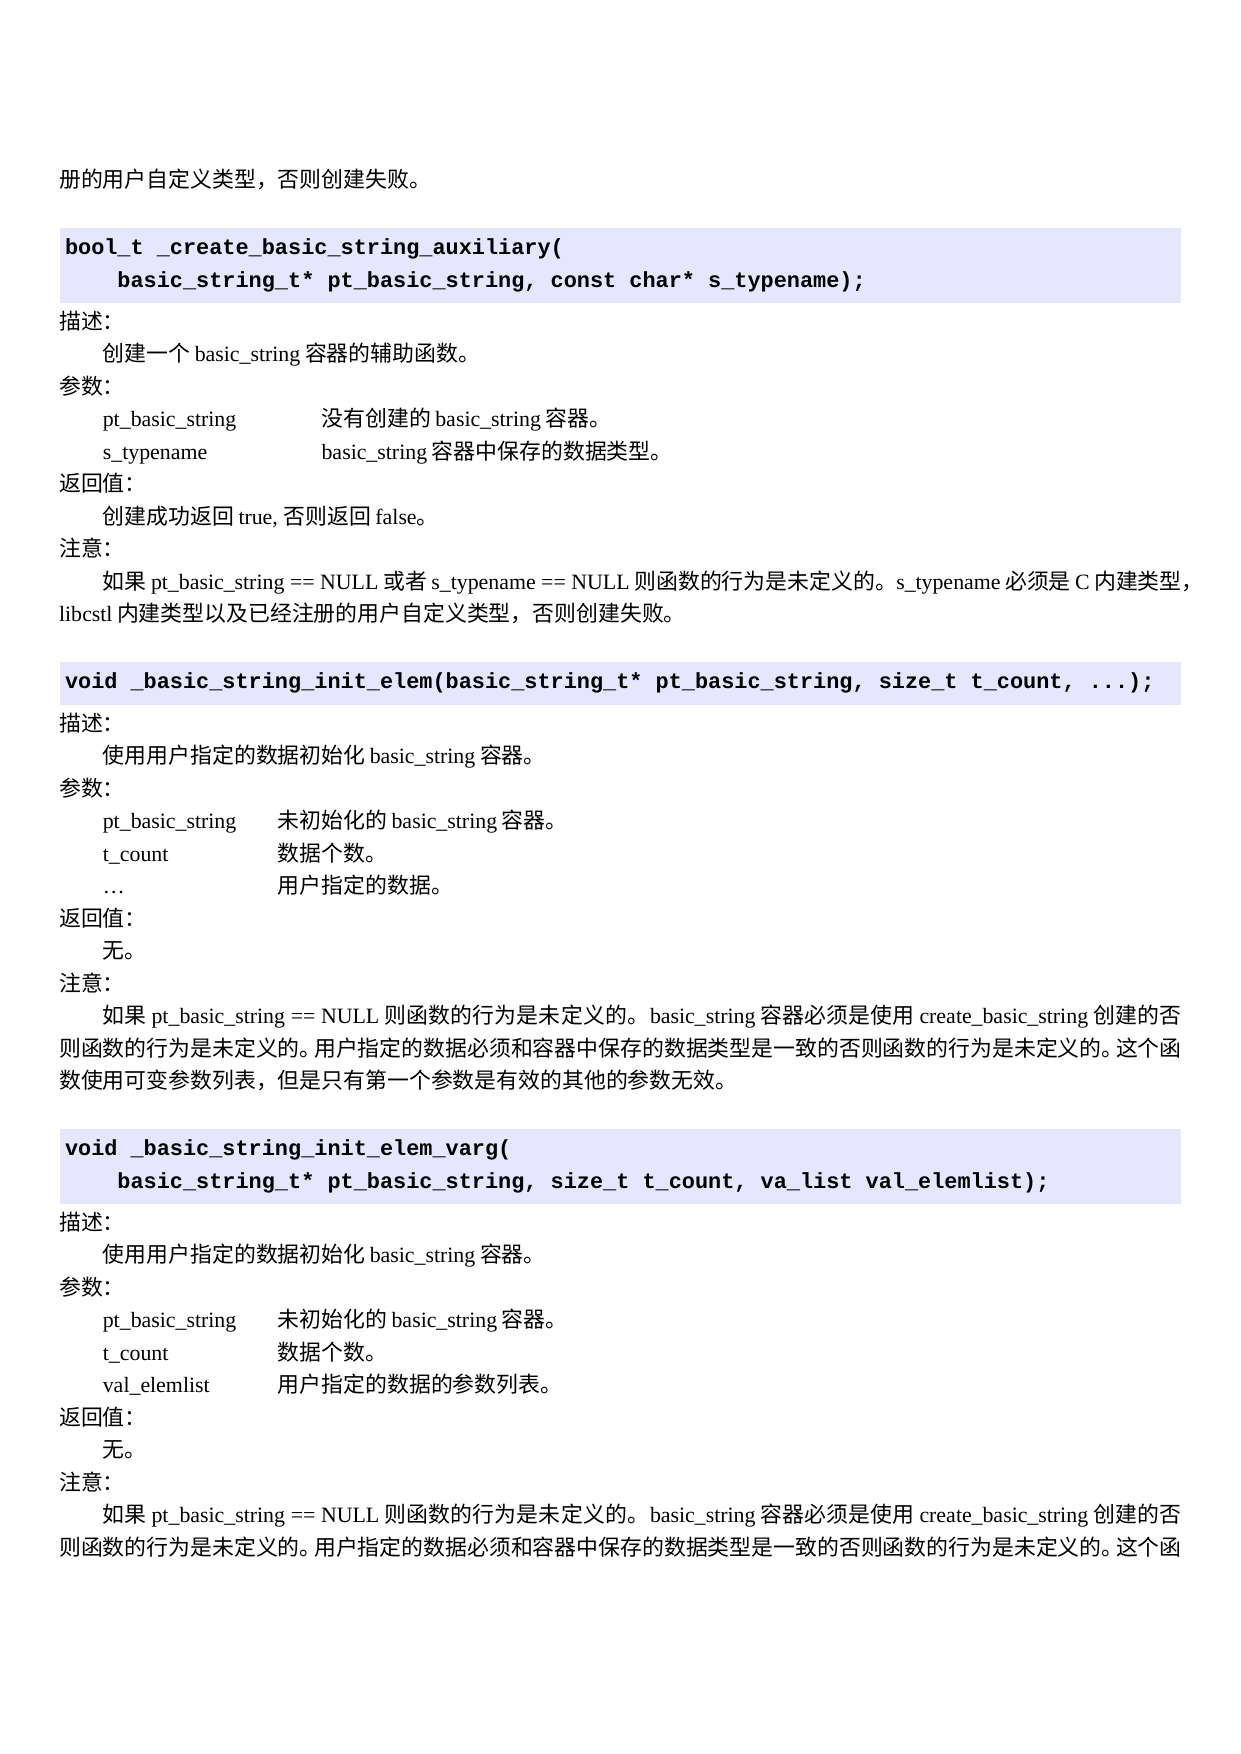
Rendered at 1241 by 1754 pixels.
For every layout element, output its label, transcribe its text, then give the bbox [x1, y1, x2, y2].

text s_typename basic_string容器中保存的数据类型。 [59, 433, 1181, 466]
text 返回值： [59, 900, 1181, 933]
text 使用用户指定的数据初始化basic_string容器。 [59, 1237, 1181, 1269]
table_header void _basic_string_init_elem_varg( basic_string_t* pt_basic_string, size_t t_count, va_list val_elemlist); [60, 1129, 1181, 1204]
text 无。 [59, 1432, 1181, 1464]
text 如果pt_basic_string == NULL则函数的行为是未定义的。basic_string容器必须是使用create_basic_string创建的否则函数的行为是未定义的。用户指定的数据必须和容器中保存的数据类型是一致的否则函数的行为是未定义的。这个函数使用可变参数列表，但是只有第一个参数是有效的其他的参数无效。 [59, 998, 1181, 1095]
text 参数： [59, 1269, 1181, 1302]
text 描述： [59, 1205, 1181, 1237]
text 如果pt_basic_string == NULL则函数的行为是未定义的。basic_string容器必须是使用create_basic_string创建的否则函数的行为是未定义的。用户指定的数据必须和容器中保存的数据类型是一致的否则函数的行为是未定义的。这个函 [59, 1497, 1181, 1562]
text 册的用户自定义类型，否则创建失败。 [59, 162, 1181, 194]
text 返回值： [59, 466, 1181, 498]
text 无。 [59, 933, 1181, 965]
text 使用用户指定的数据初始化basic_string容器。 [59, 738, 1181, 770]
table_header bool_t _create_basic_string_auxiliary( basic_string_t* pt_basic_string, const char* s_typename); [60, 228, 1181, 303]
text val_elemlist 用户指定的数据的参数列表。 [59, 1367, 1181, 1399]
text 注意： [59, 1464, 1181, 1497]
text t_count 数据个数。 [59, 835, 1181, 868]
text pt_basic_string 未初始化的basic_string容器。 [59, 803, 1181, 835]
text 描述： [59, 706, 1181, 738]
text 创建一个basic_string容器的辅助函数。 [59, 336, 1181, 368]
table_header void _basic_string_init_elem(basic_string_t* pt_basic_string, size_t t_count, ...); [60, 662, 1181, 705]
text 参数： [59, 770, 1181, 803]
text 创建成功返回true, 否则返回false。 [59, 498, 1181, 531]
text pt_basic_string 未初始化的basic_string容器。 [59, 1302, 1181, 1334]
text 描述： [59, 305, 1181, 336]
text … 用户指定的数据。 [59, 868, 1181, 900]
text 注意： [59, 531, 1181, 563]
text 如果pt_basic_string == NULL 或者s_typename == NULL则函数的行为是未定义的。s_typename必须是C内建类型，libcstl内建类型以及已经注册的用户自定义类型，否则创建失败。 [59, 563, 1181, 628]
text t_count 数据个数。 [59, 1334, 1181, 1367]
text 注意： [59, 965, 1181, 998]
text 参数： [59, 368, 1181, 401]
text pt_basic_string 没有创建的basic_string容器。 [59, 401, 1181, 433]
text 返回值： [59, 1399, 1181, 1432]
